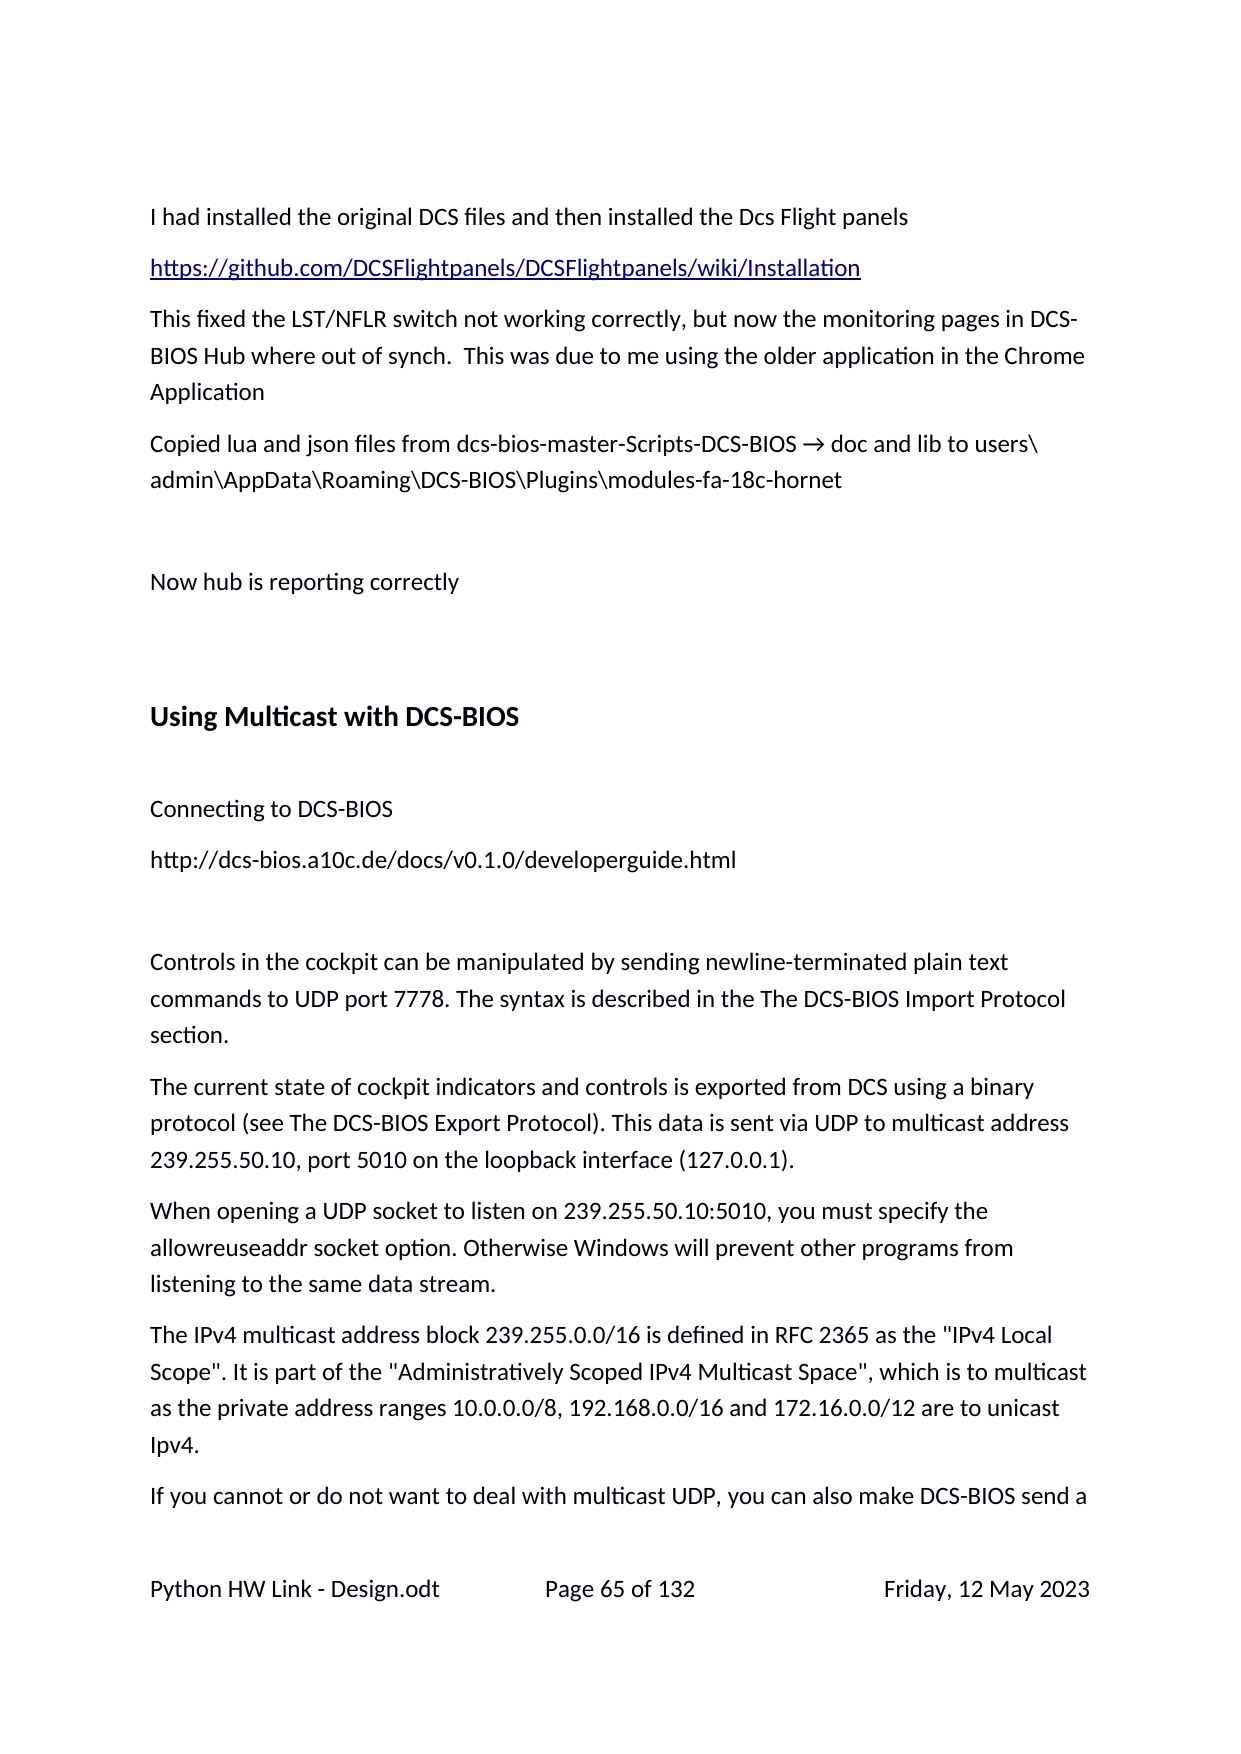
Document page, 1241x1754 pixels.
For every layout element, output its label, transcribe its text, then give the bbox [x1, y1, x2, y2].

text I had installed the original DCS files and then installed the Dcs Flight panels [150, 201, 1090, 232]
text The current state of cockpit indicators and controls is exported from DCS using a binary protocol (see The DCS-BIOS Export Protocol). This data is sent via UDP to multicast address 239.255.50.10, port 5010 on the loopback interface (127.0.0.1). [150, 1071, 1090, 1174]
subtitle Using Multicast with DCS-BIOS [150, 698, 1090, 734]
text http://dcs-bios.a10c.de/docs/v0.1.0/developerguide.html [150, 844, 1090, 875]
text The IPv4 multicast address block 239.255.0.0/16 is defined in RFC 2365 as the "IPv4 Local Scope". It is part of the "Administratively Scoped IPv4 Multicast Space", which is to multicast as the private address ranges 10.0.0.0/8, 192.168.0.0/16 and 172.16.0.0/12 are to unicast Ipv4. [150, 1319, 1090, 1459]
text When opening a UDP socket to listen on 239.255.50.10:5010, you must specify the allowreuseaddr socket option. Otherwise Windows will prevent other programs from listening to the same data stream. [150, 1195, 1090, 1299]
text Connecting to DCS-BIOS [150, 793, 1090, 824]
text If you cannot or do not want to deal with multicast UDP, you can also make DCS-BIOS send a [150, 1480, 1090, 1511]
text https://github.com/DCSFlightpanels/DCSFlightpanels/wiki/Installation [150, 252, 1090, 283]
text Now hub is reporting correctly [150, 567, 1090, 597]
text This fixed the LST/NFLR switch not working correctly, but now the monitoring pages in DCS-BIOS Hub where out of synch. This was due to me using the older application in the Chrome Application [150, 303, 1090, 407]
text Controls in the cockpit can be manipulated by sending newline-terminated plain text commands to UDP port 7778. The syntax is described in the The DCS-BIOS Import Protocol section. [150, 947, 1090, 1050]
text Copied lua and json files from dcs-bios-master-Scripts-DCS-BIOS → doc and lib to users\admin\AppData\Roaming\DCS-BIOS\Plugins\modules-fa-18c-hornet [150, 428, 1090, 495]
